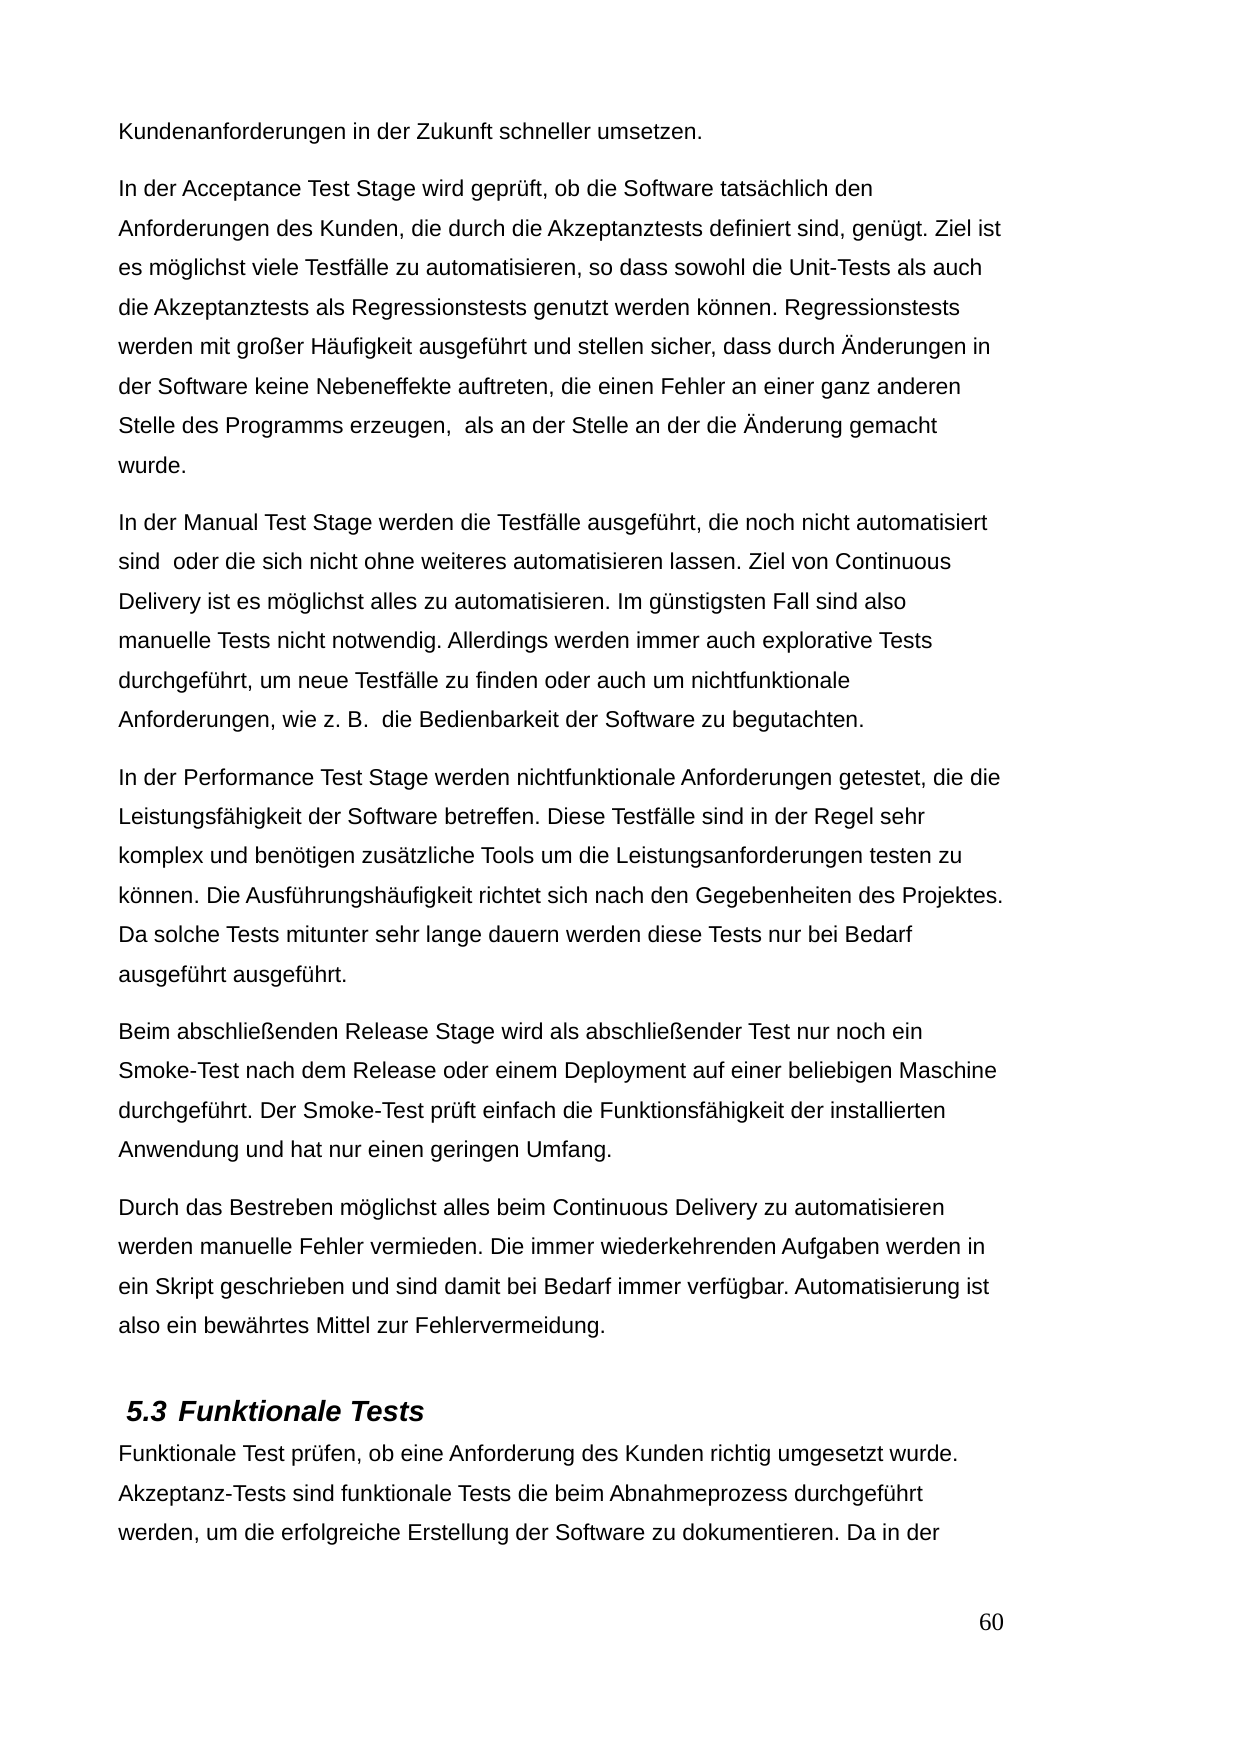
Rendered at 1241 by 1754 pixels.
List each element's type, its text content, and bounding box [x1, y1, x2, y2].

text Kundenanforderungen in der Zukunft schneller umsetzen. [118, 118, 1004, 144]
text In der Manual Test Stage werden die Testfälle ausgeführt, die noch nicht automatisiert sind oder die sich nicht ohne weiteres automatisieren lassen. Ziel von Continuous Delivery ist es möglichst alles zu automatisieren. Im günstigsten Fall sind also manuelle Tests nicht notwendig. Allerdings werden immer auch explorative Tests durchgeführt, um neue Testfälle zu finden oder auch um nichtfunktionale Anforderungen, wie z. B. die Bedienbarkeit der Software zu begutachten. [118, 509, 1004, 733]
text Funktionale Test prüfen, ob eine Anforderung des Kunden richtig umgesetzt wurde. Akzeptanz-Tests sind funktionale Tests die beim Abnahmeprozess durchgeführt werden, um die erfolgreiche Erstellung der Software zu dokumentieren. Da in der [118, 1440, 1004, 1546]
text Durch das Bestreben möglichst alles beim Continuous Delivery zu automatisieren werden manuelle Fehler vermieden. Die immer wiederkehrenden Aufgaben werden in ein Skript geschrieben und sind damit bei Bedarf immer verfügbar. Automatisierung ist also ein bewährtes Mittel zur Fehlervermeidung. [118, 1194, 1004, 1338]
subtitle Funktionale Tests [118, 1394, 1004, 1428]
text In der Acceptance Test Stage wird geprüft, ob die Software tatsächlich den Anforderungen des Kunden, die durch die Akzeptanztests definiert sind, genügt. Ziel ist es möglichst viele Testfälle zu automatisieren, so dass sowohl die Unit-Tests als auch die Akzeptanztests als Regressionstests genutzt werden können. Regressionstests werden mit großer Häufigkeit ausgeführt und stellen sicher, dass durch Änderungen in der Software keine Nebeneffekte auftreten, die einen Fehler an einer ganz anderen Stelle des Programms erzeugen, als an der Stelle an der die Änderung gemacht wurde. [118, 175, 1004, 478]
text In der Performance Test Stage werden nichtfunktionale Anforderungen getestet, die die Leistungsfähigkeit der Software betreffen. Diese Testfälle sind in der Regel sehr komplex und benötigen zusätzliche Tools um die Leistungsanforderungen testen zu können. Die Ausführungshäufigkeit richtet sich nach den Gegebenheiten des Projektes. Da solche Tests mitunter sehr lange dauern werden diese Tests nur bei Bedarf ausgeführt ausgeführt. [118, 763, 1004, 987]
text Beim abschließenden Release Stage wird als abschließender Test nur noch ein Smoke-Test nach dem Release oder einem Deployment auf einer beliebigen Maschine durchgeführt. Der Smoke-Test prüft einfach die Funktionsfähigkeit der installierten Anwendung und hat nur einen geringen Umfang. [118, 1018, 1004, 1163]
